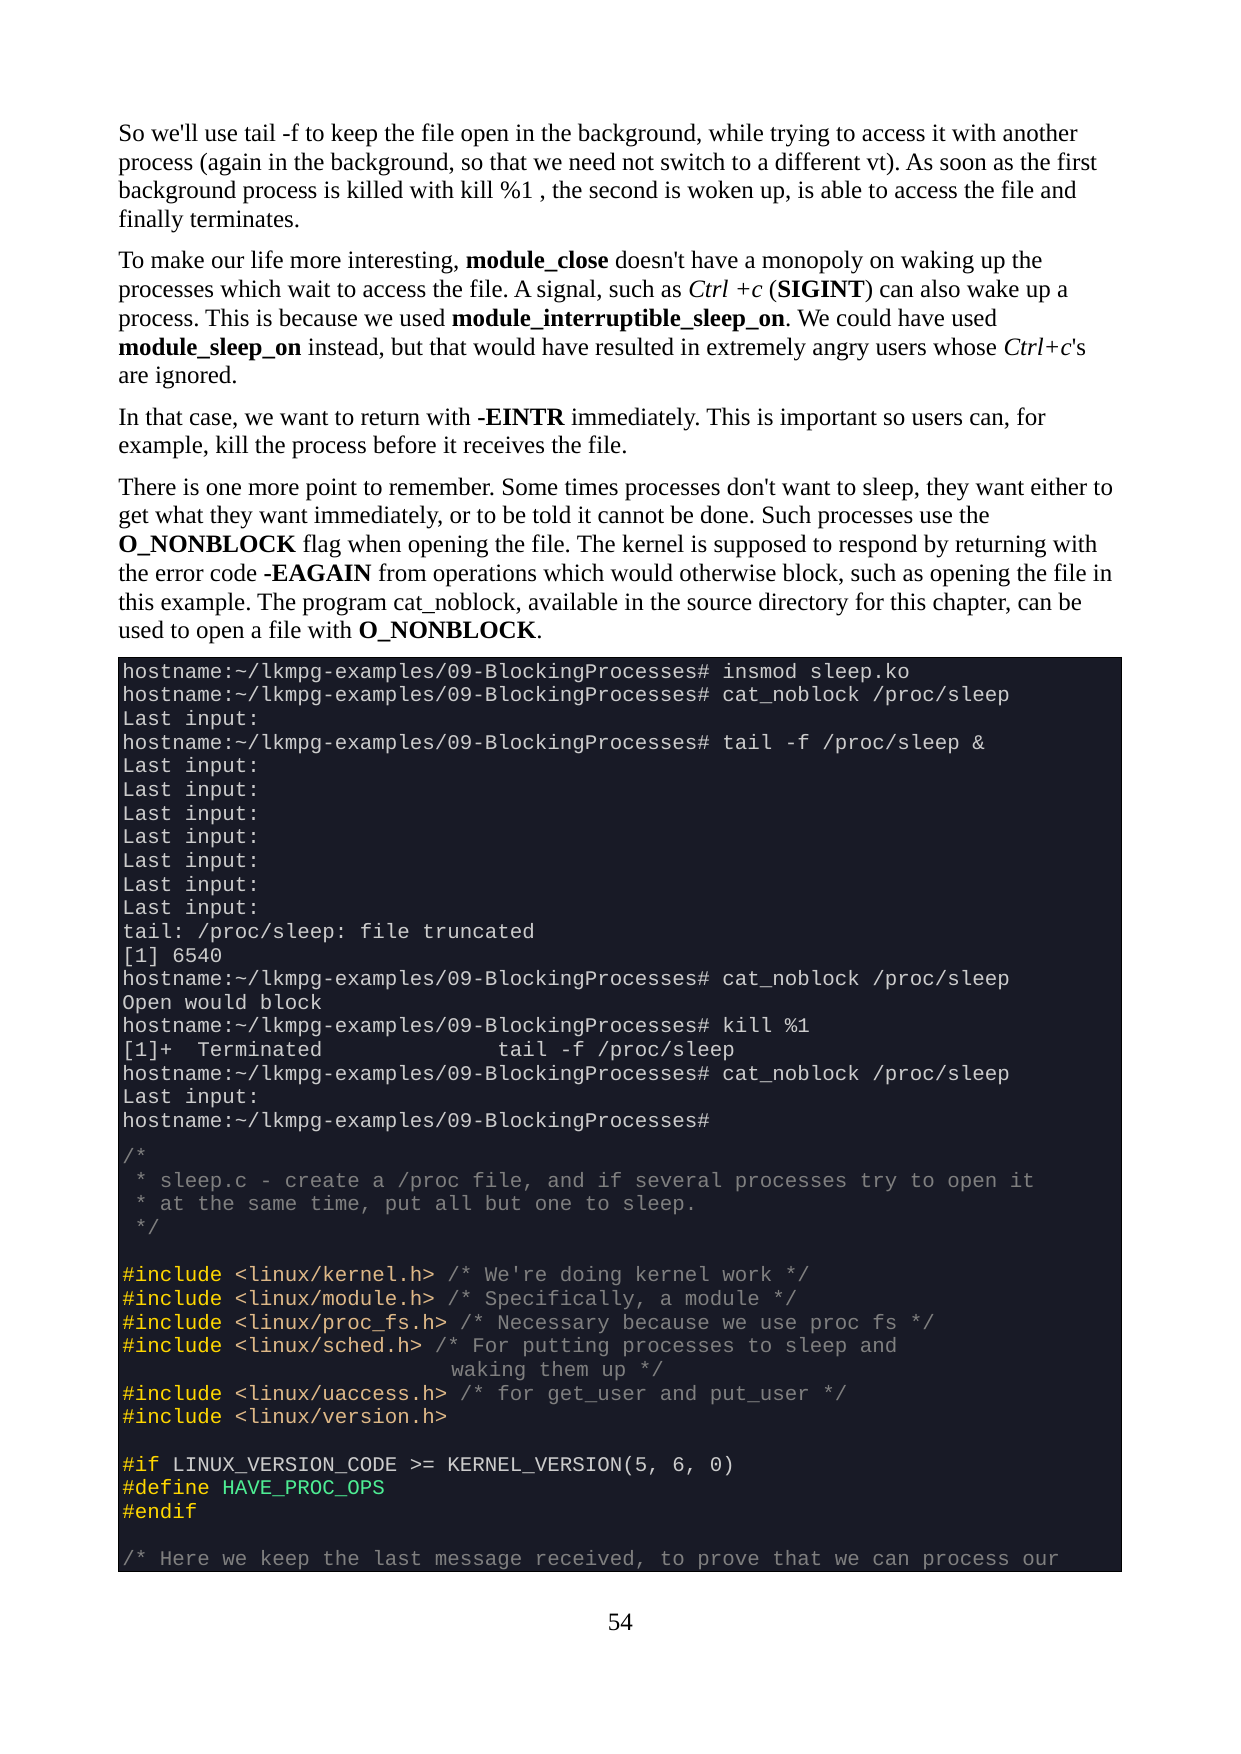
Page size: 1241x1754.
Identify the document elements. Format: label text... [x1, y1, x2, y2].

text Last input: [119, 704, 1121, 728]
text hostname:~/lkmpg-examples/09-BlockingProcesses# tail -f /proc/sleep & [119, 728, 1121, 751]
text */ [119, 1213, 1121, 1237]
text hostname:~/lkmpg-examples/09-BlockingProcesses# cat_noblock /proc/sleep [119, 681, 1121, 704]
text hostname:~/lkmpg-examples/09-BlockingProcesses# insmod sleep.ko [119, 658, 1121, 681]
text /* Here we keep the last message received, to prove that we can process our [119, 1544, 1121, 1571]
text Last input: [119, 751, 1121, 775]
text #endif [119, 1497, 1121, 1521]
text /* [119, 1142, 1121, 1166]
text hostname:~/lkmpg-examples/09-BlockingProcesses# kill %1 [119, 1012, 1121, 1035]
text #include <linux/sched.h> /* For putting processes to sleep and [119, 1331, 1121, 1355]
text * sleep.c - create a /proc file, and if several processes try to open it [119, 1166, 1121, 1189]
text So we'll use tail -f to keep the file open in the background, while trying to access it with another process (again in the background, so that we need not switch to a different vt). As soon as the first background process is killed with kill %1 , the second is woken up, is able to access the file and finally terminates. [118, 118, 1122, 233]
text [1] 6540 [119, 941, 1121, 964]
text Last input: [119, 799, 1121, 822]
text Last input: [119, 870, 1121, 893]
text tail: /proc/sleep: file truncated [119, 917, 1121, 941]
text #define HAVE_PROC_OPS [119, 1473, 1121, 1497]
text [1]+ Terminated tail -f /proc/sleep [119, 1035, 1121, 1059]
text Last input: [119, 822, 1121, 846]
text Last input: [119, 893, 1121, 917]
text Last input: [119, 846, 1121, 870]
text #include <linux/uaccess.h> /* for get_user and put_user */ [119, 1379, 1121, 1402]
text #include <linux/version.h> [119, 1402, 1121, 1426]
text hostname:~/lkmpg-examples/09-BlockingProcesses# cat_noblock /proc/sleep [119, 1059, 1121, 1082]
text #include <linux/proc_fs.h> /* Necessary because we use proc fs */ [119, 1308, 1121, 1331]
text Last input: [119, 1082, 1121, 1106]
text hostname:~/lkmpg-examples/09-BlockingProcesses# [119, 1106, 1121, 1134]
text In that case, we want to return with -EINTR immediately. This is important so users can, for example, kill the process before it receives the file. [118, 402, 1122, 459]
text Open would block [119, 988, 1121, 1012]
text Last input: [119, 775, 1121, 799]
text #include <linux/kernel.h> /* We're doing kernel work */ [119, 1260, 1121, 1284]
text #if LINUX_VERSION_CODE >= KERNEL_VERSION(5, 6, 0) [119, 1449, 1121, 1473]
text To make our life more interesting, module_close doesn't have a monopoly on waking up the processes which wait to access the file. A signal, such as Ctrl +c (SIGINT) can also wake up a process. This is because we used module_interruptible_sleep_on. We could have used module_sleep_on instead, but that would have resulted in extremely angry users whose Ctrl+c's are ignored. [118, 246, 1122, 389]
text hostname:~/lkmpg-examples/09-BlockingProcesses# cat_noblock /proc/sleep [119, 964, 1121, 988]
text There is one more point to remember. Some times processes don't want to sleep, they want either to get what they want immediately, or to be told it cannot be done. Such processes use the O_NONBLOCK flag when opening the file. The kernel is supposed to respond by returning with the error code -EAGAIN from operations which would otherwise block, such as opening the file in this example. The program cat_noblock, available in the source directory for this chapter, can be used to open a file with O_NONBLOCK. [118, 472, 1122, 644]
text #include <linux/module.h> /* Specifically, a module */ [119, 1284, 1121, 1308]
text waking them up */ [119, 1355, 1121, 1379]
text * at the same time, put all but one to sleep. [119, 1189, 1121, 1213]
